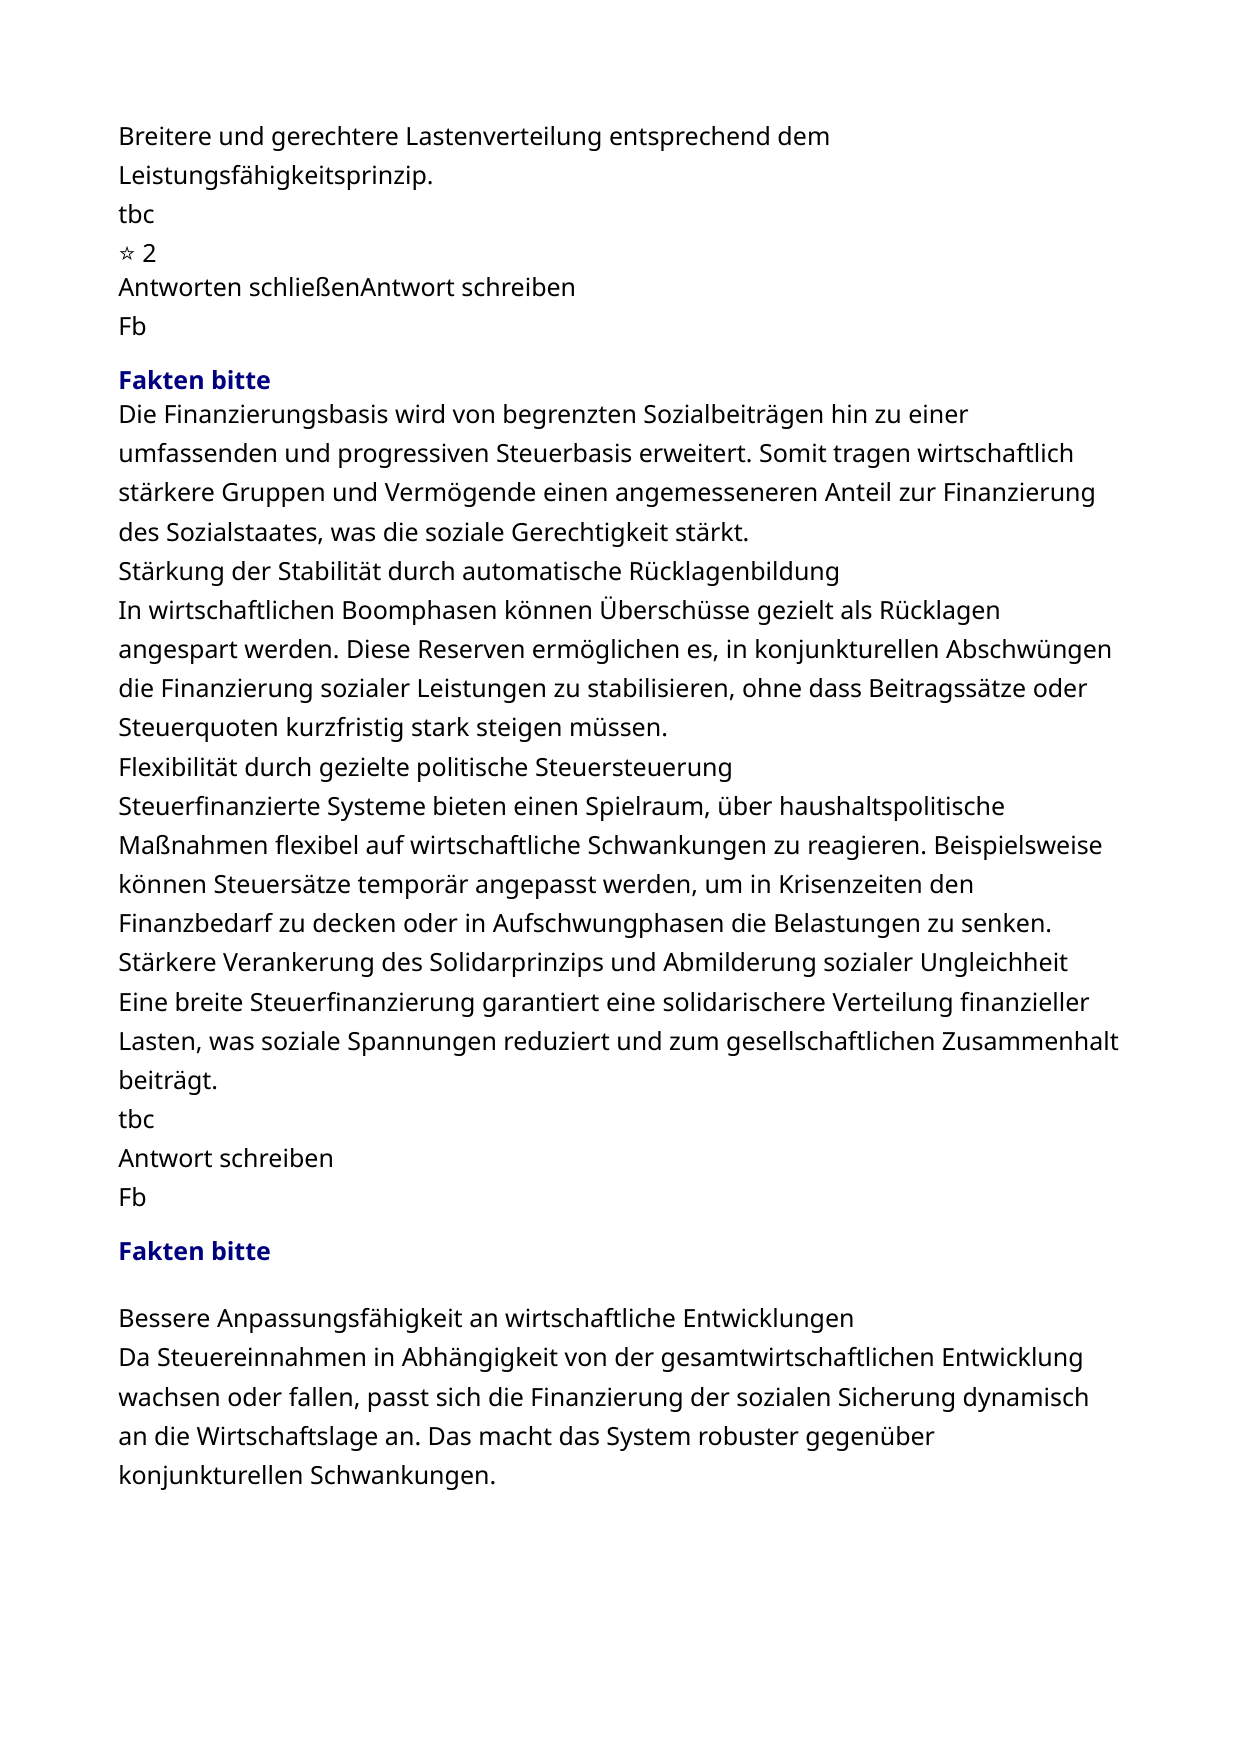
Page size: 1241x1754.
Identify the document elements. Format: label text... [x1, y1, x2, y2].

text Antworten schließenAntwort schreiben [118, 270, 1122, 304]
subtitle Fakten bitte [118, 1234, 1122, 1268]
text tbc [118, 1102, 1122, 1136]
text Die Finanzierungsbasis wird von begrenzten Sozialbeiträgen hin zu einer umfassenden und progressiven Steuerbasis erweitert. Somit tragen wirtschaftlich stärkere Gruppen und Vermögende einen angemesseneren Anteil zur Finanzierung des Sozialstaates, was die soziale Gerechtigkeit stärkt. [118, 397, 1122, 548]
subtitle Fakten bitte [118, 363, 1122, 397]
text In wirtschaftlichen Boomphasen können Überschüsse gezielt als Rücklagen angespart werden. Diese Reserven ermöglichen es, in konjunkturellen Abschwüngen die Finanzierung sozialer Leistungen zu stabilisieren, ohne dass Beitragssätze oder Steuerquoten kurzfristig stark steigen müssen. [118, 592, 1122, 744]
text Antwort schreiben [118, 1141, 1122, 1175]
text Eine breite Steuerfinanzierung garantiert eine solidarischere Verteilung finanzieller Lasten, was soziale Spannungen reduziert und zum gesellschaftlichen Zusammenhalt beiträgt. [118, 984, 1122, 1097]
text tbc [118, 196, 1122, 231]
text Flexibilität durch gezielte politische Steuersteuerung [118, 749, 1122, 783]
text Stärkere Verankerung des Solidarprinzips und Abmilderung sozialer Ungleichheit [118, 945, 1122, 979]
text Bessere Anpassungsfähigkeit an wirtschaftliche Entwicklungen [118, 1301, 1122, 1335]
text ⭐️ 2 [118, 236, 1122, 270]
text Breitere und gerechtere Lastenverteilung entsprechend dem Leistungsfähigkeitsprinzip. [118, 118, 1122, 191]
text Fb [118, 1180, 1122, 1214]
text Steuerfinanzierte Systeme bieten einen Spielraum, über haushaltspolitische Maßnahmen flexibel auf wirtschaftliche Schwankungen zu reagieren. Beispielsweise können Steuersätze temporär angepasst werden, um in Krisenzeiten den Finanzbedarf zu decken oder in Aufschwungphasen die Belastungen zu senken. [118, 788, 1122, 940]
text Fb [118, 309, 1122, 343]
text Da Steuereinnahmen in Abhängigkeit von der gesamtwirtschaftlichen Entwicklung wachsen oder fallen, passt sich die Finanzierung der sozialen Sicherung dynamisch an die Wirtschaftslage an. Das macht das System robuster gegenüber konjunkturellen Schwankungen. [118, 1340, 1122, 1492]
text Stärkung der Stabilität durch automatische Rücklagenbildung [118, 553, 1122, 587]
